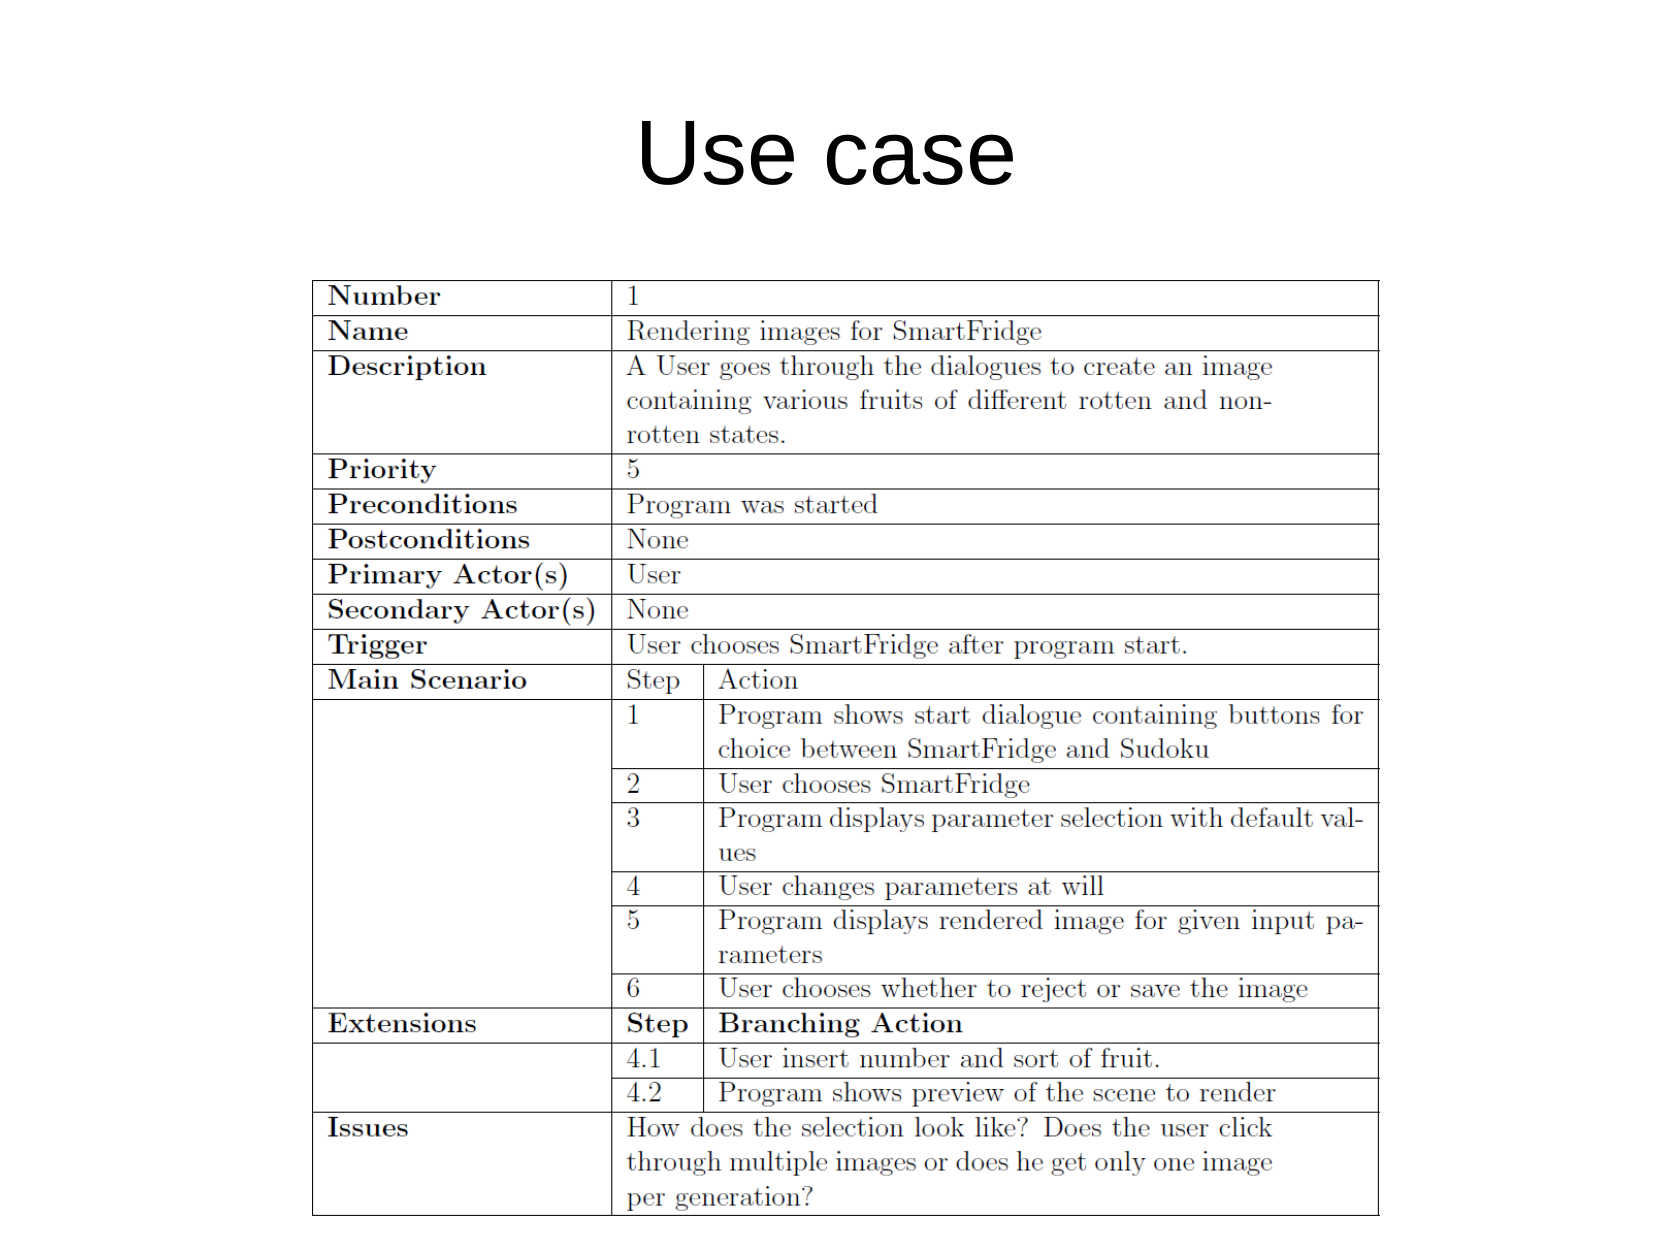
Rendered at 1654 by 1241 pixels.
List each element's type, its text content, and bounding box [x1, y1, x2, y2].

picture [310, 278, 1382, 1218]
title Use case [82, 49, 1571, 257]
